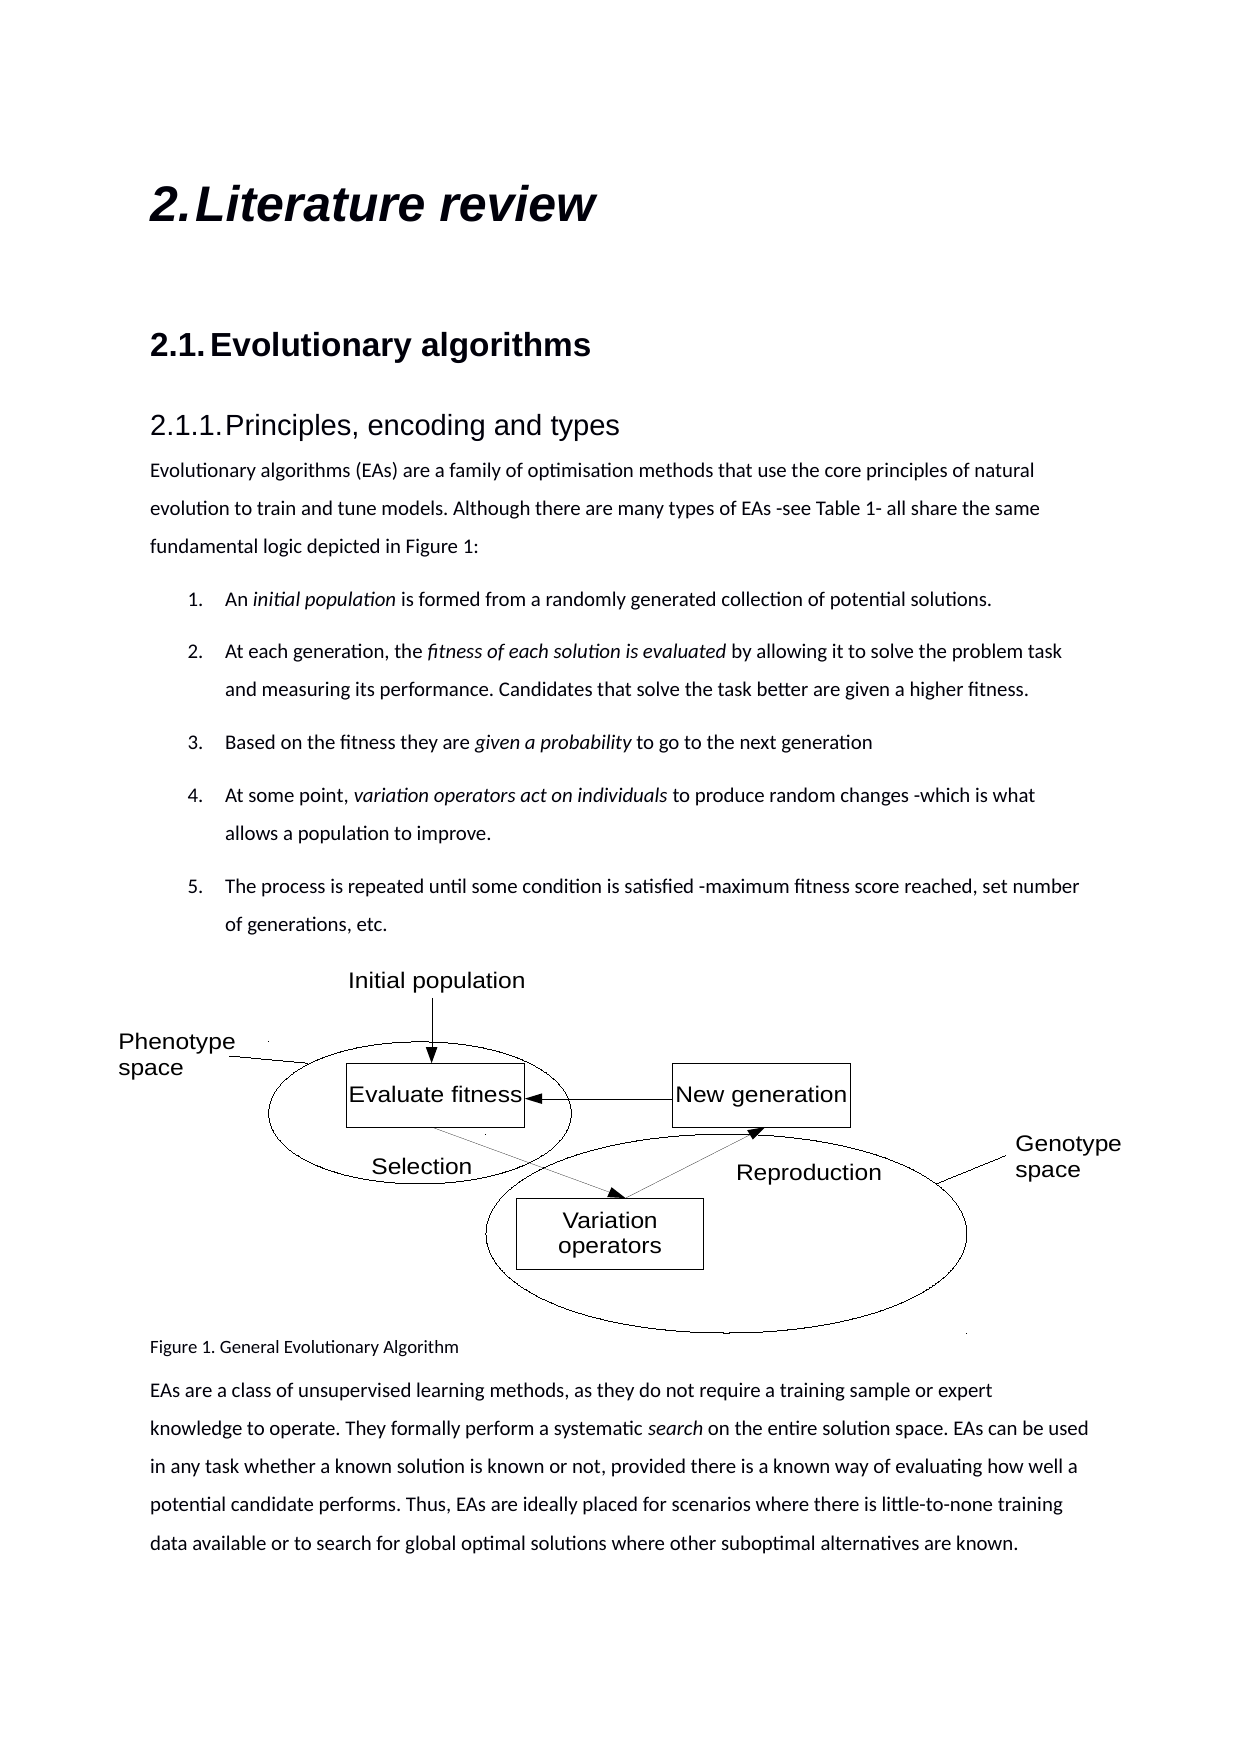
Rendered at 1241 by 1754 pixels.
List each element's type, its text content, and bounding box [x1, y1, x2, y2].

list At some point, variation operators act on individuals to produce random changes -which is what allows a population to improve. [187, 782, 1090, 846]
list At each generation, the fitness of each solution is evaluated by allowing it to solve the problem task and measuring its performance. Candidates that solve the task better are given a higher fitness. [187, 638, 1090, 702]
subtitle Literature review [150, 175, 1090, 232]
list An initial population is formed from a randomly generated collection of potential solutions. [187, 586, 1090, 611]
list The process is repeated until some condition is satisfied -maximum fitness score reached, set number of generations, etc. [187, 873, 1090, 936]
text Evolutionary algorithms (EAs) are a family of optimisation methods that use the core principles of natural evolution to train and tune models. Although there are many types of EAs -see Table 1- all share the same fundamental logic depicted in Figure 1: [150, 457, 1090, 558]
subtitle Principles, encoding and types [150, 408, 1090, 442]
list Based on the fitness they are given a probability to go to the next generation [187, 729, 1090, 755]
subtitle Evolutionary algorithms [150, 325, 1090, 364]
text EAs are a class of unsupervised learning methods, as they do not require a training sample or expert knowledge to operate. They formally perform a systematic search on the entire solution space. EAs can be used in any task whether a known solution is known or not, provided there is a known way of evaluating how well a potential candidate performs. Thus, EAs are ideally placed for scenarios where there is little-to-none training data available or to search for global optimal solutions where other suboptimal alternatives are known. [150, 1377, 1090, 1555]
text Figure 1. General Evolutionary Algorithm [150, 967, 1090, 1358]
